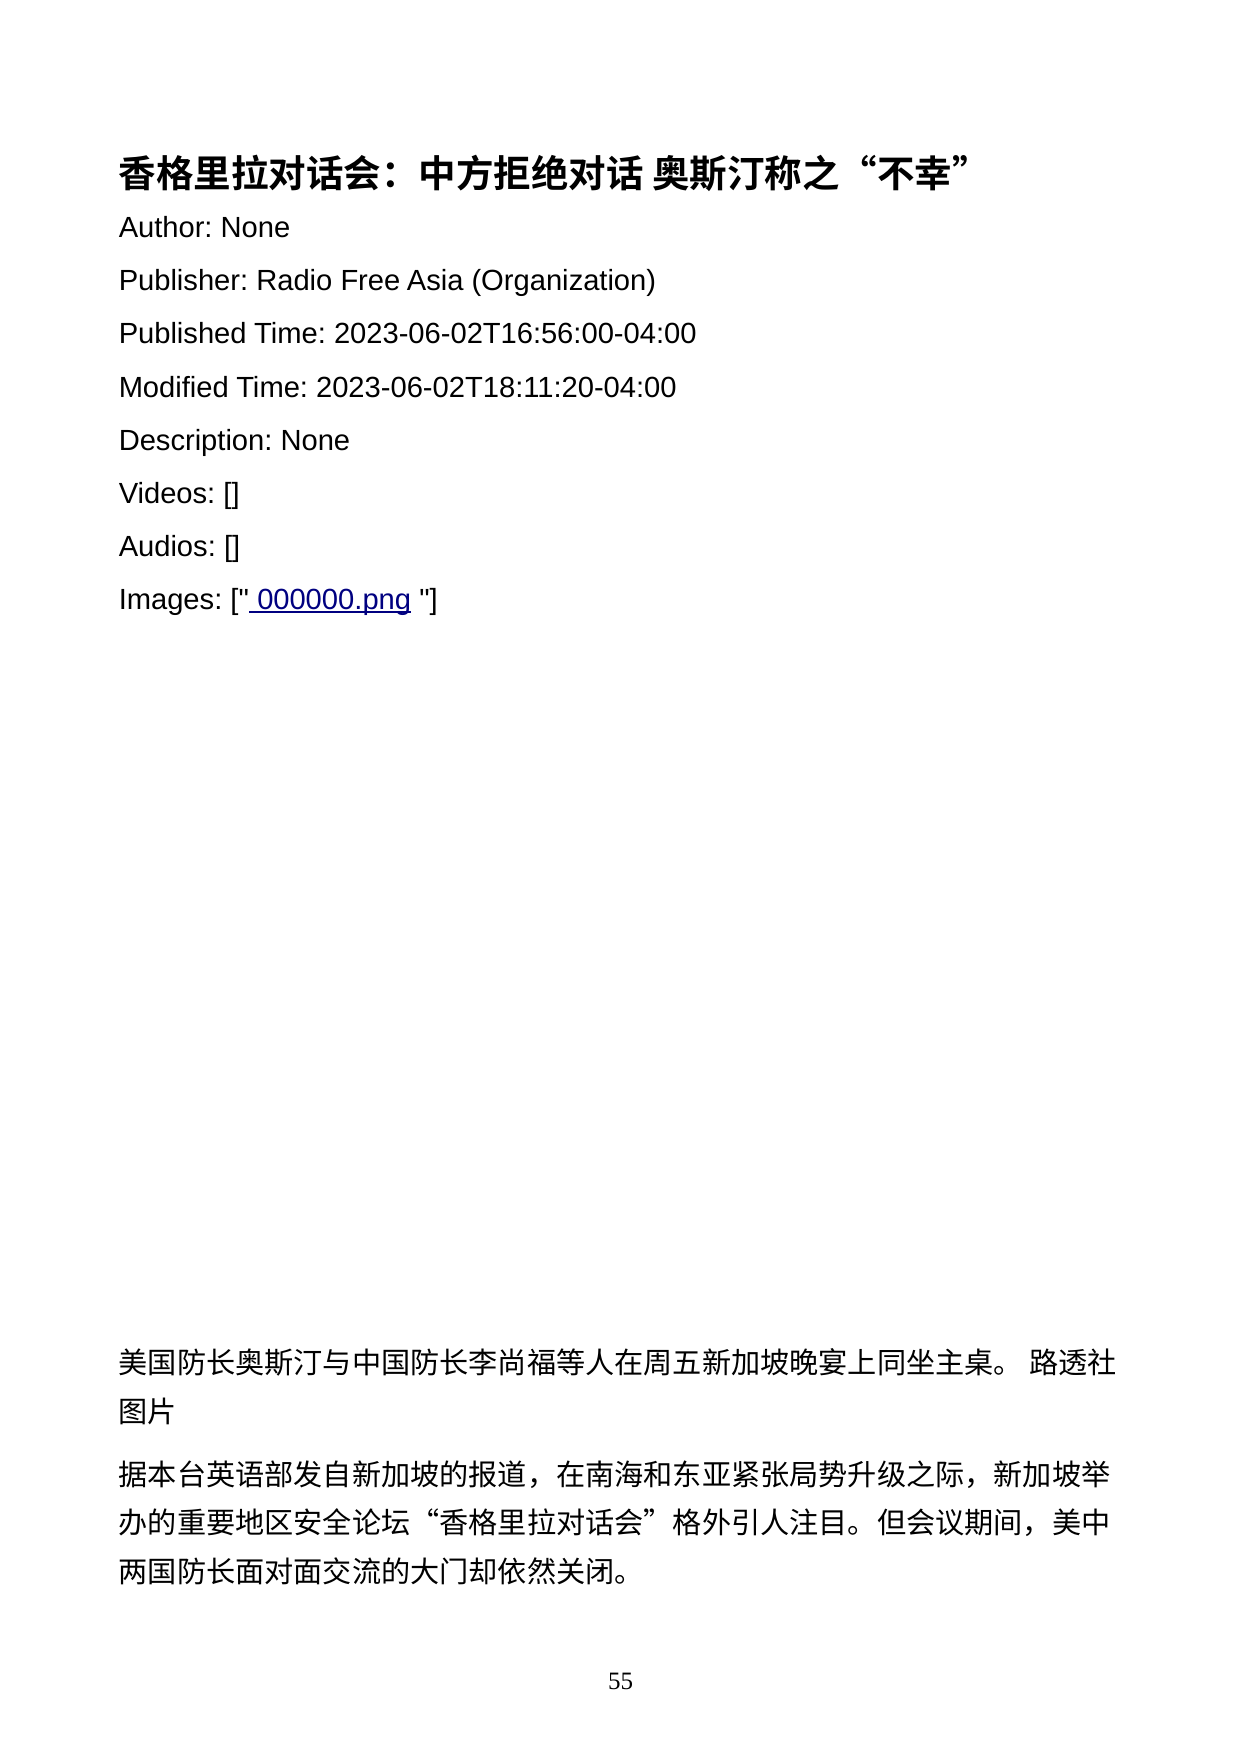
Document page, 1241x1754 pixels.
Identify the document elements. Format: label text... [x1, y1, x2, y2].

text Images: [" 000000.png "] [118, 582, 1122, 616]
text Audios: [] [118, 529, 1122, 563]
text Author: None [118, 210, 1122, 244]
text Published Time: 2023-06-02T16:56:00-04:00 [118, 317, 1122, 350]
text 美国防长奥斯汀与中国防长李尚福等人在周五新加坡晚宴上同坐主桌。 路透社图片 [118, 635, 1122, 1430]
text Description: None [118, 423, 1122, 456]
text Videos: [] [118, 476, 1122, 509]
text Publisher: Radio Free Asia (Organization) [118, 263, 1122, 297]
text Modified Time: 2023-06-02T18:11:20-04:00 [118, 370, 1122, 403]
text 据本台英语部发自新加坡的报道，在南海和东亚紧张局势升级之际，新加坡举办的重要地区安全论坛“香格里拉对话会”格外引人注目。但会议期间，美中两国防长面对面交流的大门却依然关闭。 [118, 1451, 1122, 1591]
subtitle 香格里拉对话会：中方拒绝对话 奥斯汀称之“不幸” [118, 143, 1122, 198]
